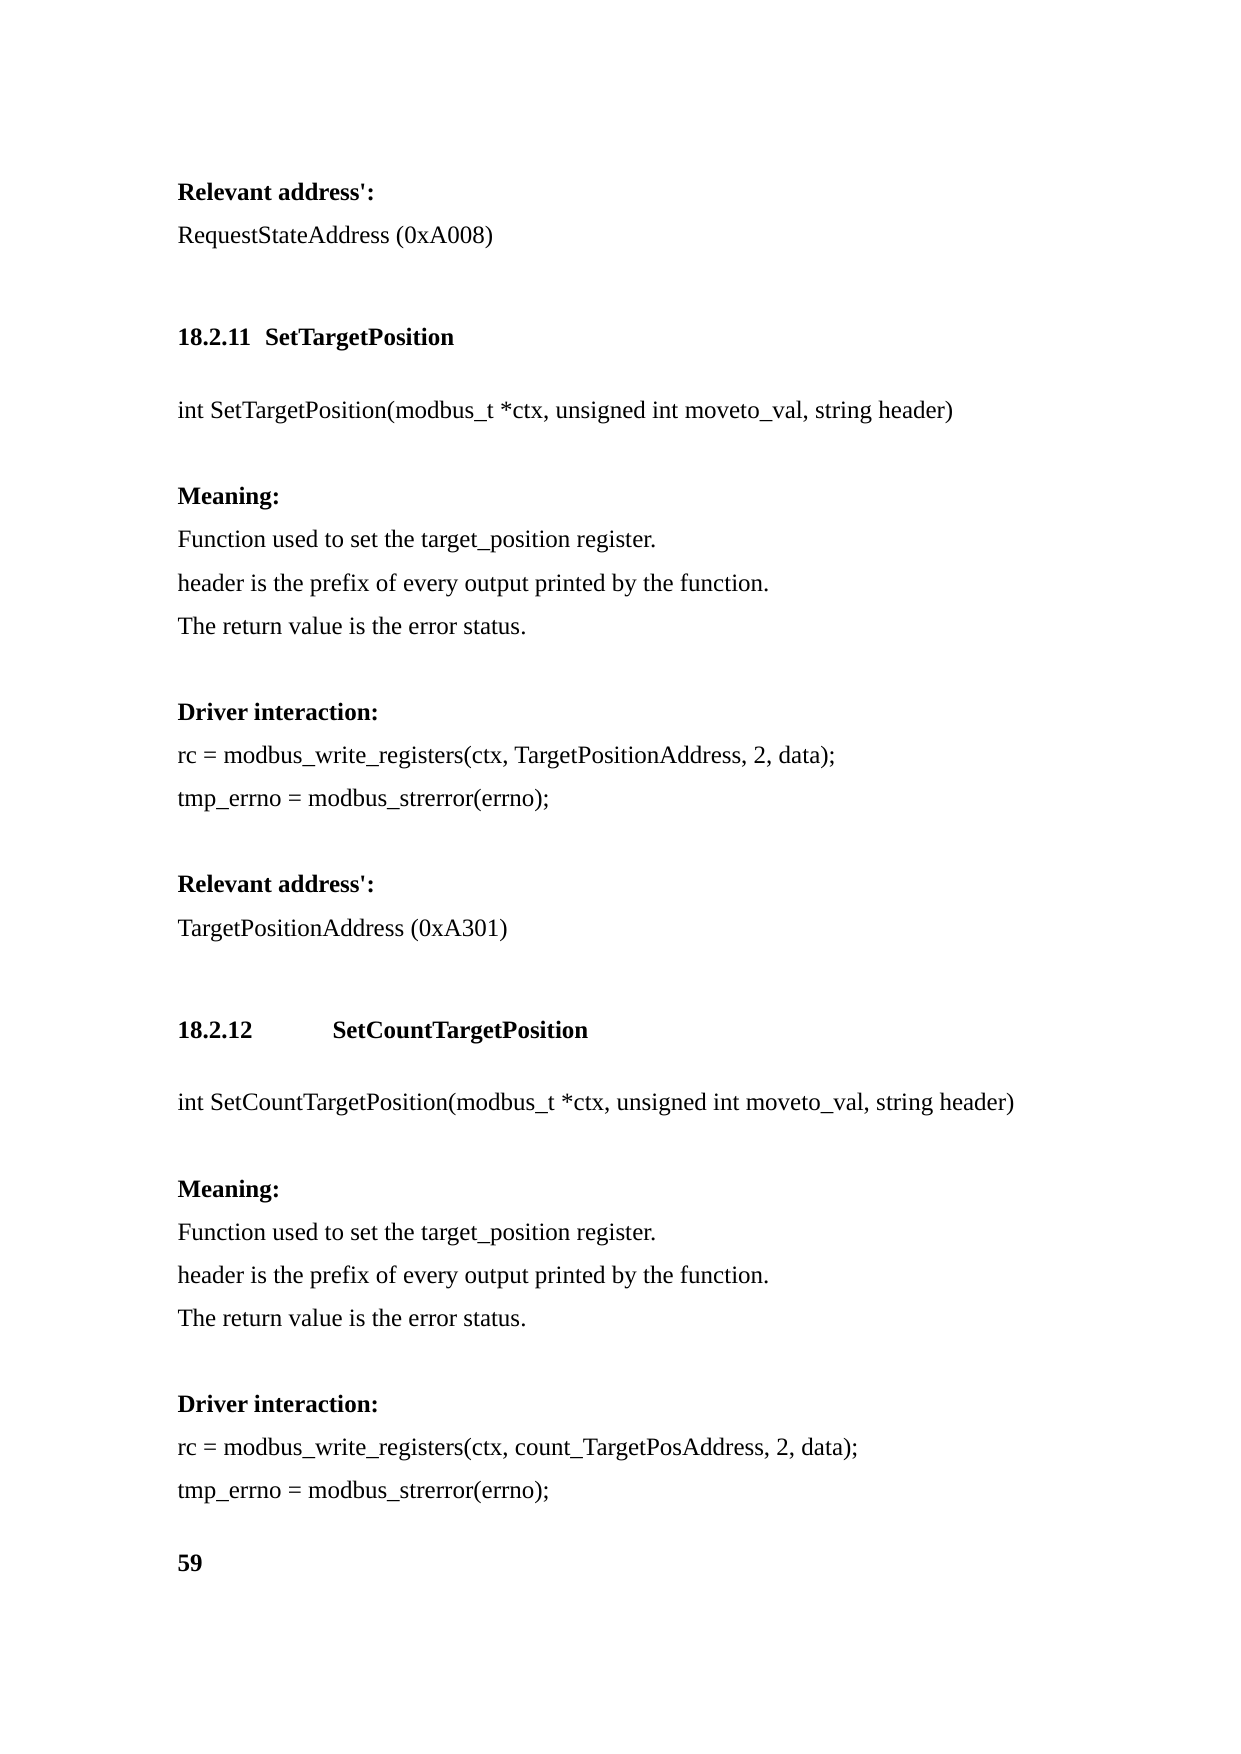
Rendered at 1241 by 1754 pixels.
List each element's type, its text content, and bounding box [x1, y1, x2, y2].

text Relevant address': [177, 869, 1063, 898]
text TargetPositionAddress (0xA301) [177, 913, 1063, 941]
text tmp_errno = modbus_strerror(errno); [177, 1476, 1063, 1504]
subtitle SetTargetPosition [177, 322, 1063, 351]
text The return value is the error status. [177, 1303, 1063, 1332]
text The return value is the error status. [177, 611, 1063, 639]
text Function used to set the target_position register. [177, 1217, 1063, 1246]
subtitle SetCountTargetPosition [177, 1015, 1063, 1043]
text Driver interaction: [177, 1389, 1063, 1418]
text Function used to set the target_position register. [177, 524, 1063, 553]
text tmp_errno = modbus_strerror(errno); [177, 783, 1063, 812]
text RequestStateAddress (0xA008) [177, 220, 1063, 249]
text header is the prefix of every output printed by the function. [177, 1260, 1063, 1289]
text rc = modbus_write_registers(ctx, TargetPositionAddress, 2, data); [177, 740, 1063, 769]
text Driver interaction: [177, 697, 1063, 726]
text Relevant address': [177, 177, 1063, 206]
text rc = modbus_write_registers(ctx, count_TargetPosAddress, 2, data); [177, 1432, 1063, 1461]
text int SetTargetPosition(modbus_t *ctx, unsigned int moveto_val, string header) [177, 395, 1063, 424]
text Meaning: [177, 1174, 1063, 1202]
text Meaning: [177, 481, 1063, 510]
text int SetCountTargetPosition(modbus_t *ctx, unsigned int moveto_val, string header) [177, 1087, 1063, 1116]
text header is the prefix of every output printed by the function. [177, 568, 1063, 596]
